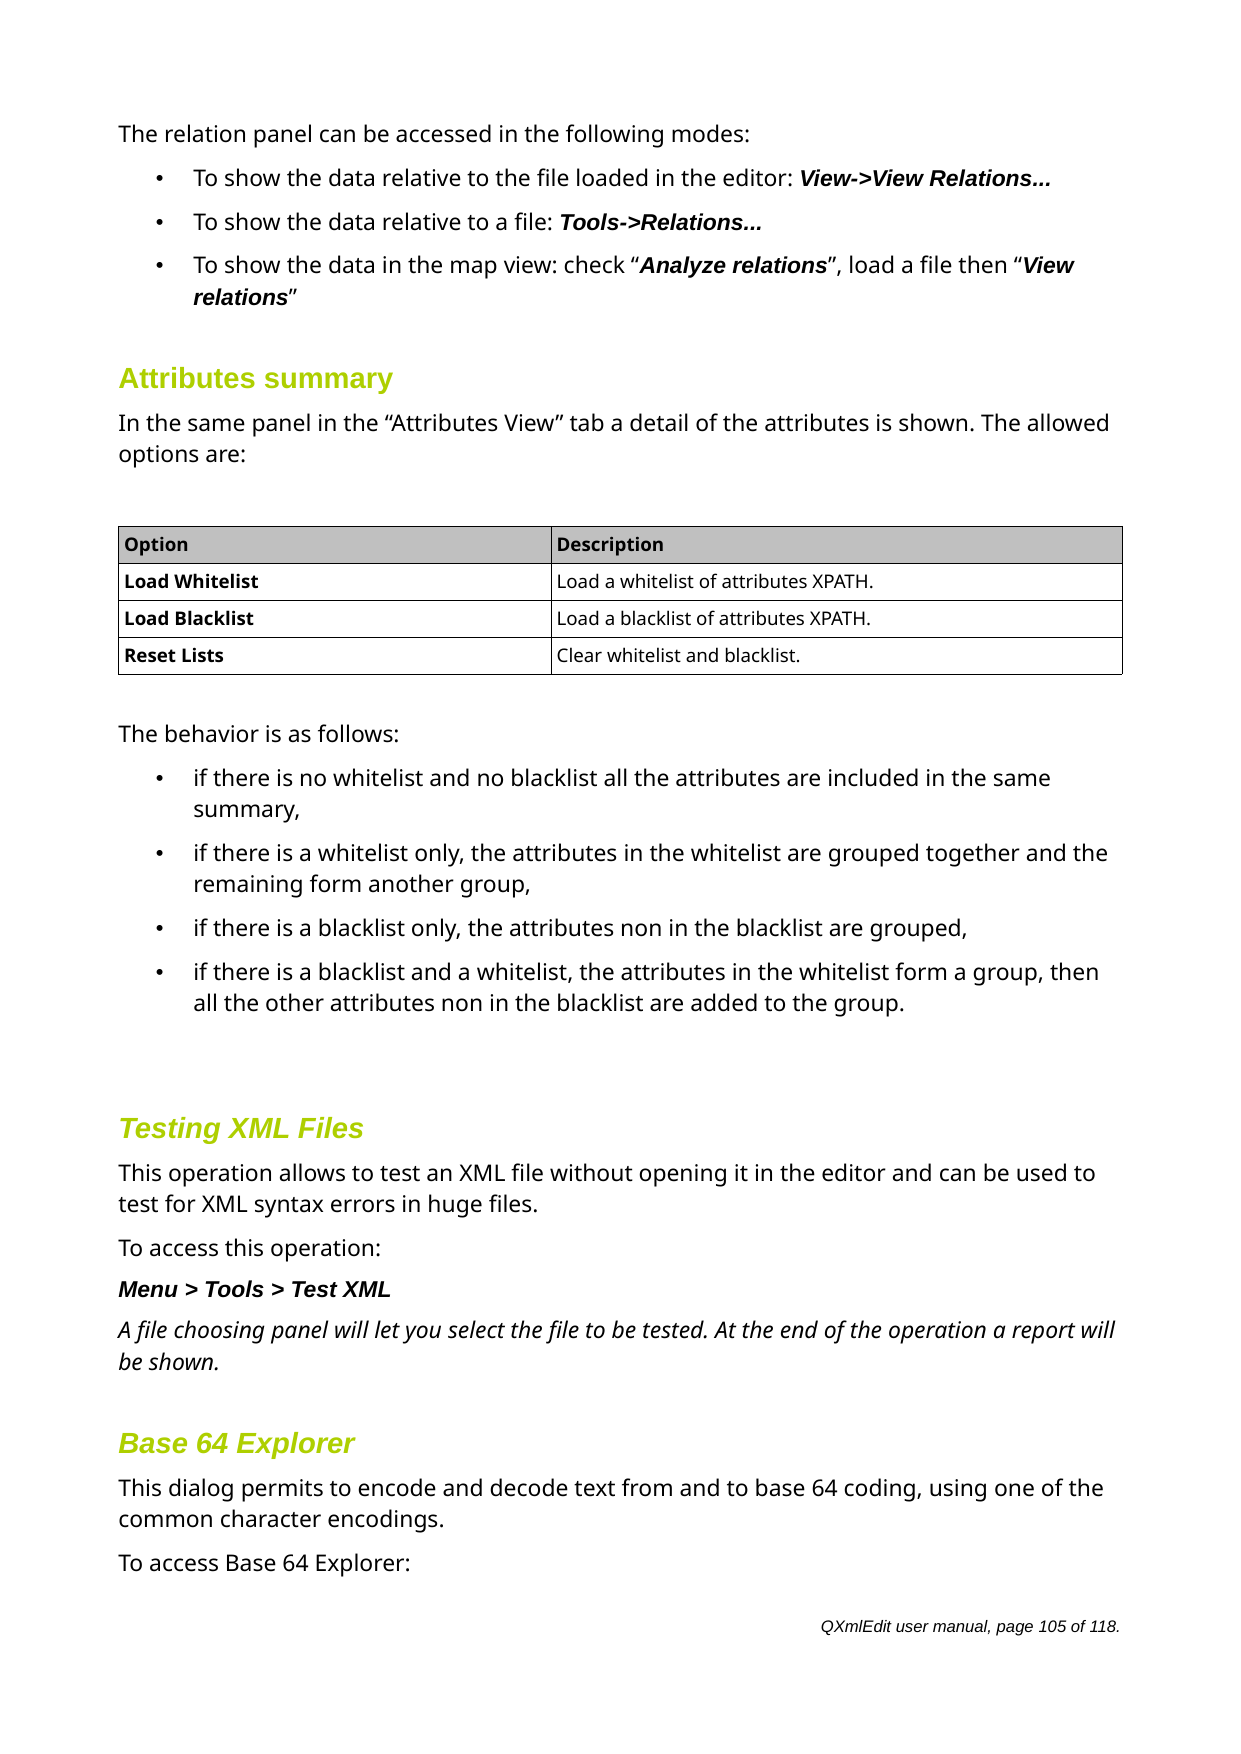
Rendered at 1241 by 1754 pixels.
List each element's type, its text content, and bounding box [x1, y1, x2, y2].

text Menu > Tools > Test XML [118, 1276, 1122, 1302]
list To show the data in the map view: check “Analyze relations”, load a file then “View relations” [156, 249, 1122, 312]
table_cell Load a blacklist of attributes XPATH. [552, 601, 1122, 637]
list if there is no whitelist and no blacklist all the attributes are included in the same summary, [156, 762, 1122, 824]
text A file choosing panel will let you select the file to be tested. At the end of the operation a report will be shown. [118, 1314, 1122, 1377]
text This dialog permits to encode and decode text from and to base 64 coding, using one of the common character encodings. [118, 1472, 1122, 1534]
text To access Base 64 Explorer: [118, 1547, 1122, 1578]
table_cell Reset Lists [119, 638, 551, 674]
text This operation allows to test an XML file without opening it in the editor and can be used to test for XML syntax errors in huge files. [118, 1157, 1122, 1219]
list if there is a whitelist only, the attributes in the whitelist are grouped together and the remaining form another group, [156, 837, 1122, 899]
list if there is a blacklist only, the attributes non in the blacklist are grouped, [156, 912, 1122, 943]
text To access this operation: [118, 1232, 1122, 1263]
list if there is a blacklist and a whitelist, the attributes in the whitelist form a group, then all the other attributes non in the blacklist are added to the group. [156, 955, 1122, 1018]
subtitle Testing XML Files [118, 1111, 1122, 1144]
text The behavior is as follows: [118, 718, 1122, 749]
table_header Option [119, 527, 551, 563]
table_header Description [552, 527, 1122, 563]
list To show the data relative to the file loaded in the editor: View->View Relations... [156, 162, 1122, 193]
table_cell Load a whitelist of attributes XPATH. [552, 564, 1122, 600]
subtitle Base 64 Explorer [118, 1426, 1122, 1459]
text The relation panel can be accessed in the following modes: [118, 118, 1122, 149]
table_cell Load Blacklist [119, 601, 551, 637]
subtitle Attributes summary [118, 361, 1122, 394]
table_cell Clear whitelist and blacklist. [552, 638, 1122, 674]
text In the same panel in the “Attributes View” tab a detail of the attributes is shown. The allowed options are: [118, 407, 1122, 469]
table_cell Load Whitelist [119, 564, 551, 600]
list To show the data relative to a file: Tools->Relations... [156, 206, 1122, 237]
